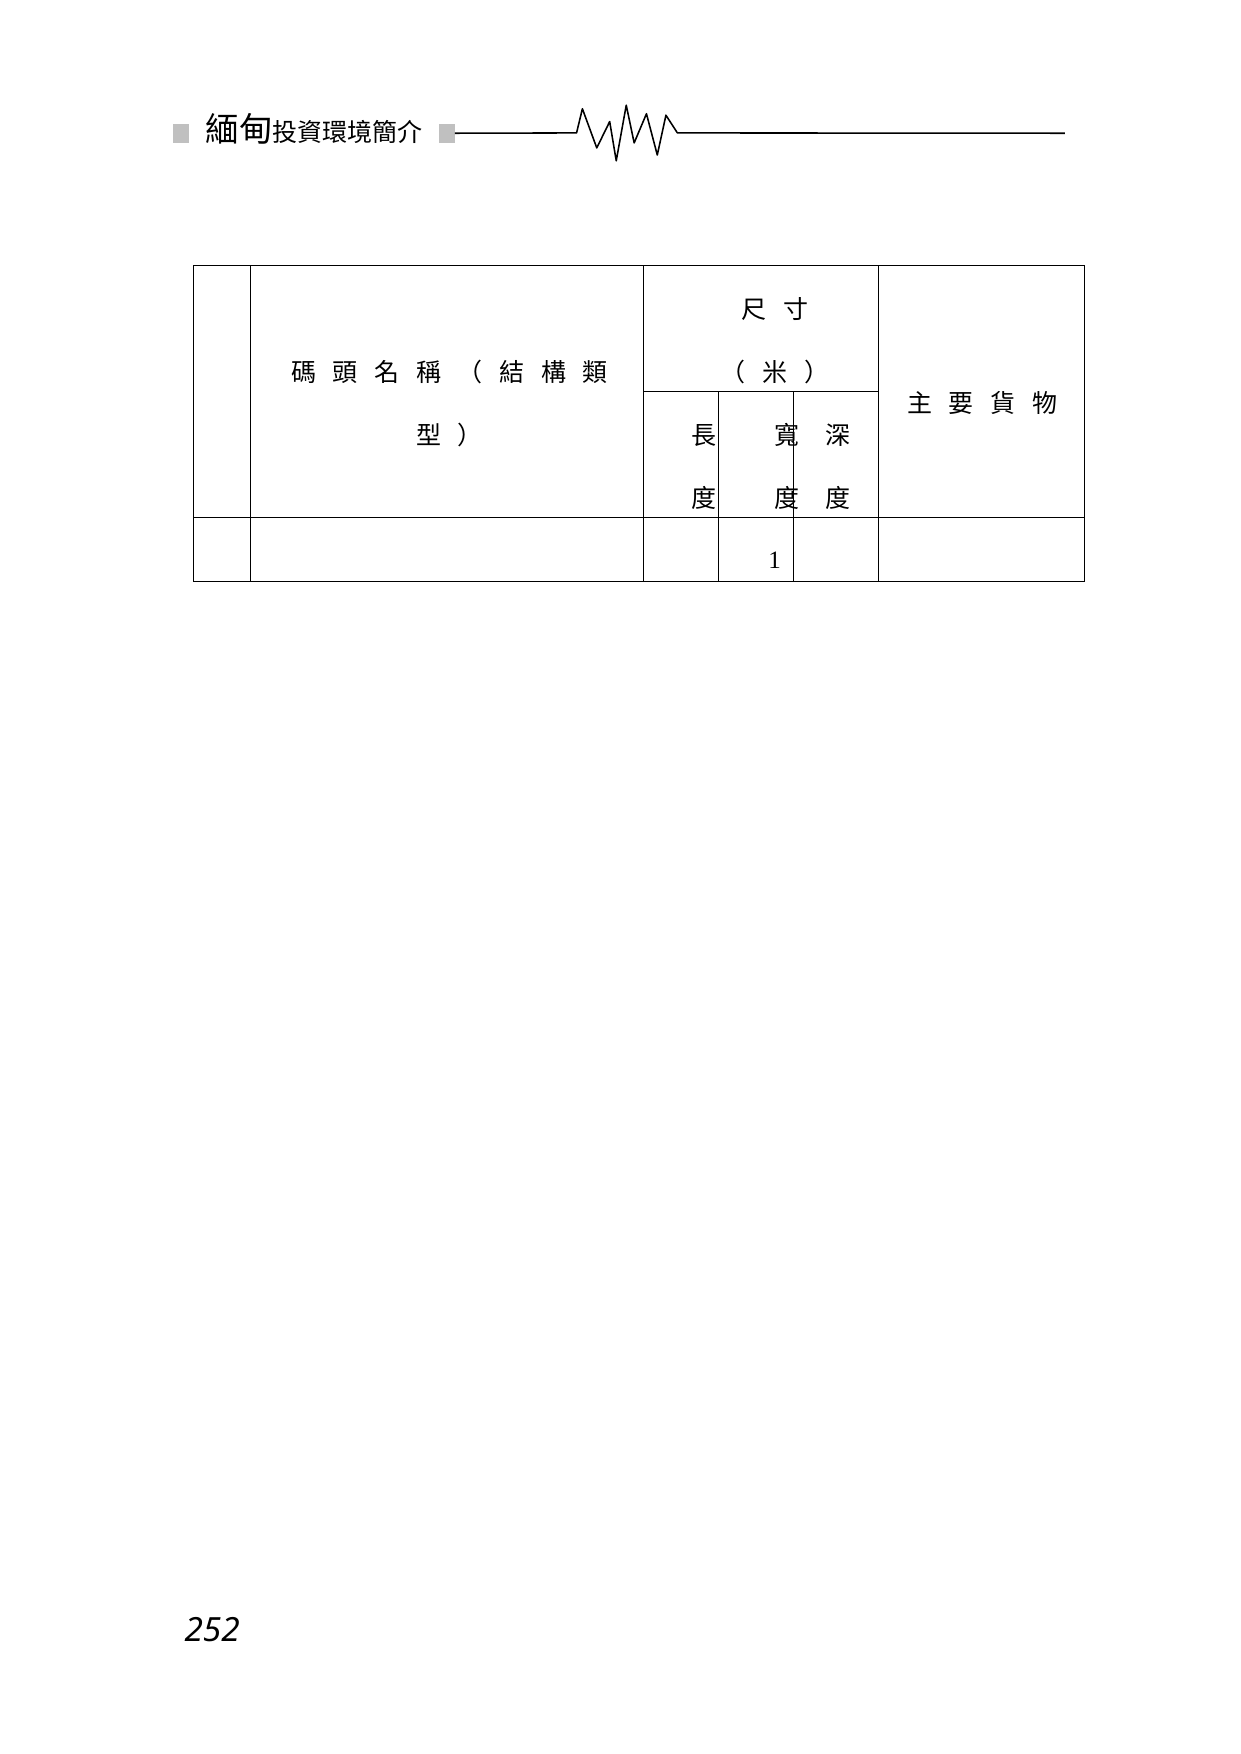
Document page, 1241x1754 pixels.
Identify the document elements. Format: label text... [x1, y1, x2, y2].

table_header [194, 266, 250, 517]
table_cell [251, 518, 643, 581]
table_header 主要貨物 [879, 266, 1084, 517]
table_cell [194, 518, 250, 581]
table_cell [644, 518, 718, 581]
table_cell 深度 [794, 392, 878, 517]
table_cell 寬度 [719, 392, 793, 517]
table_header 尺寸（米） [644, 266, 878, 391]
table_cell [879, 518, 1084, 581]
table_cell [794, 518, 878, 581]
table_cell 長度 [644, 392, 718, 517]
table_header 碼頭名稱（結構類型） [251, 266, 643, 517]
table_cell 1 [719, 518, 793, 581]
